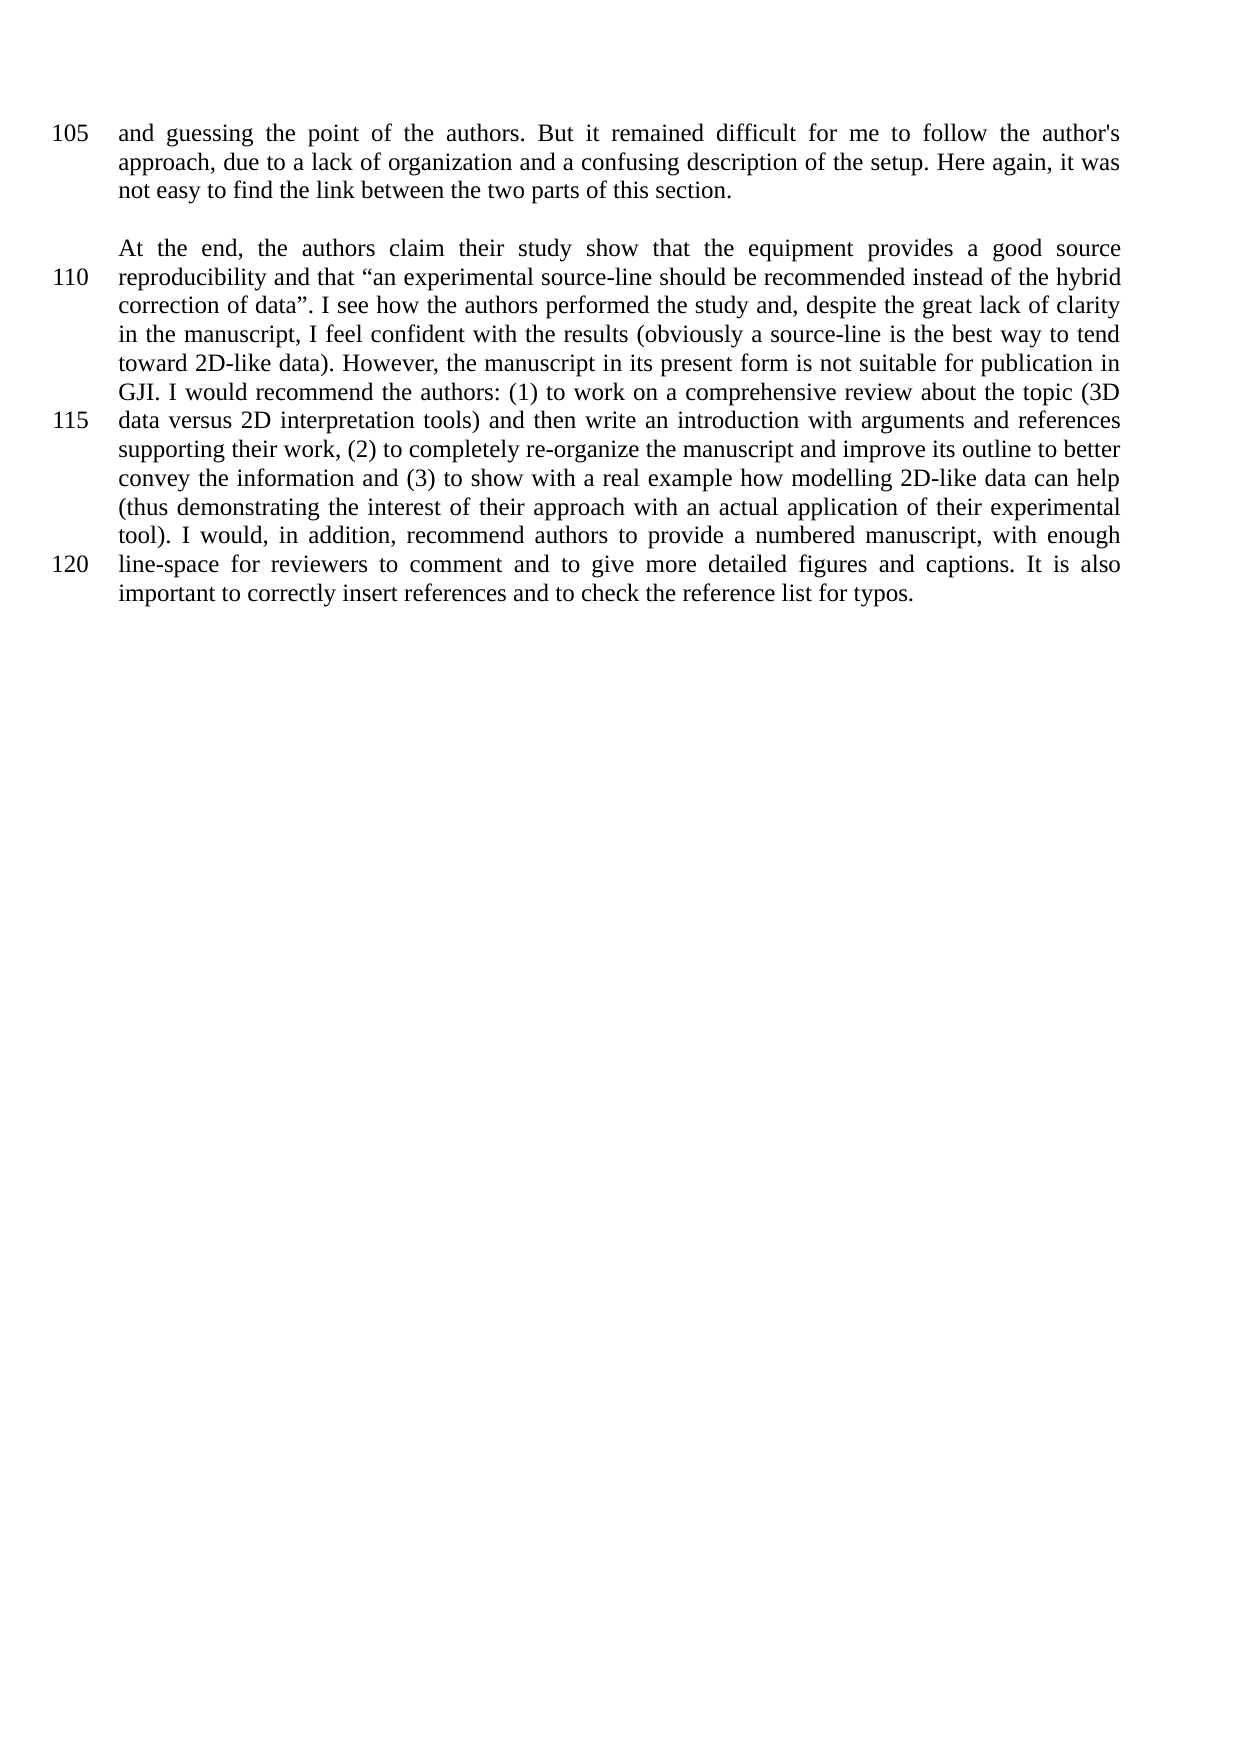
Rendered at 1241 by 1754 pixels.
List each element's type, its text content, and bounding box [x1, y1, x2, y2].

text At the end, the authors claim their study show that the equipment provides a good source reproducibility and that “an experimental source-line should be recommended instead of the hybrid correction of data”. I see how the authors performed the study and, despite the great lack of clarity in the manuscript, I feel confident with the results (obviously a source-line is the best way to tend toward 2D-like data). However, the manuscript in its present form is not suitable for publication in GJI. I would recommend the authors: (1) to work on a comprehensive review about the topic (3D data versus 2D interpretation tools) and then write an introduction with arguments and references supporting their work, (2) to completely re-organize the manuscript and improve its outline to better convey the information and (3) to show with a real example how modelling 2D-like data can help (thus demonstrating the interest of their approach with an actual application of their experimental tool). I would, in addition, recommend authors to provide a numbered manuscript, with enough line-space for reviewers to comment and to give more detailed figures and captions. It is also important to correctly insert references and to check the reference list for typos. [118, 204, 1122, 607]
text and guessing the point of the authors. But it remained difficult for me to follow the author's approach, due to a lack of organization and a confusing description of the setup. Here again, it was not easy to find the link between the two parts of this section. [118, 118, 1122, 204]
